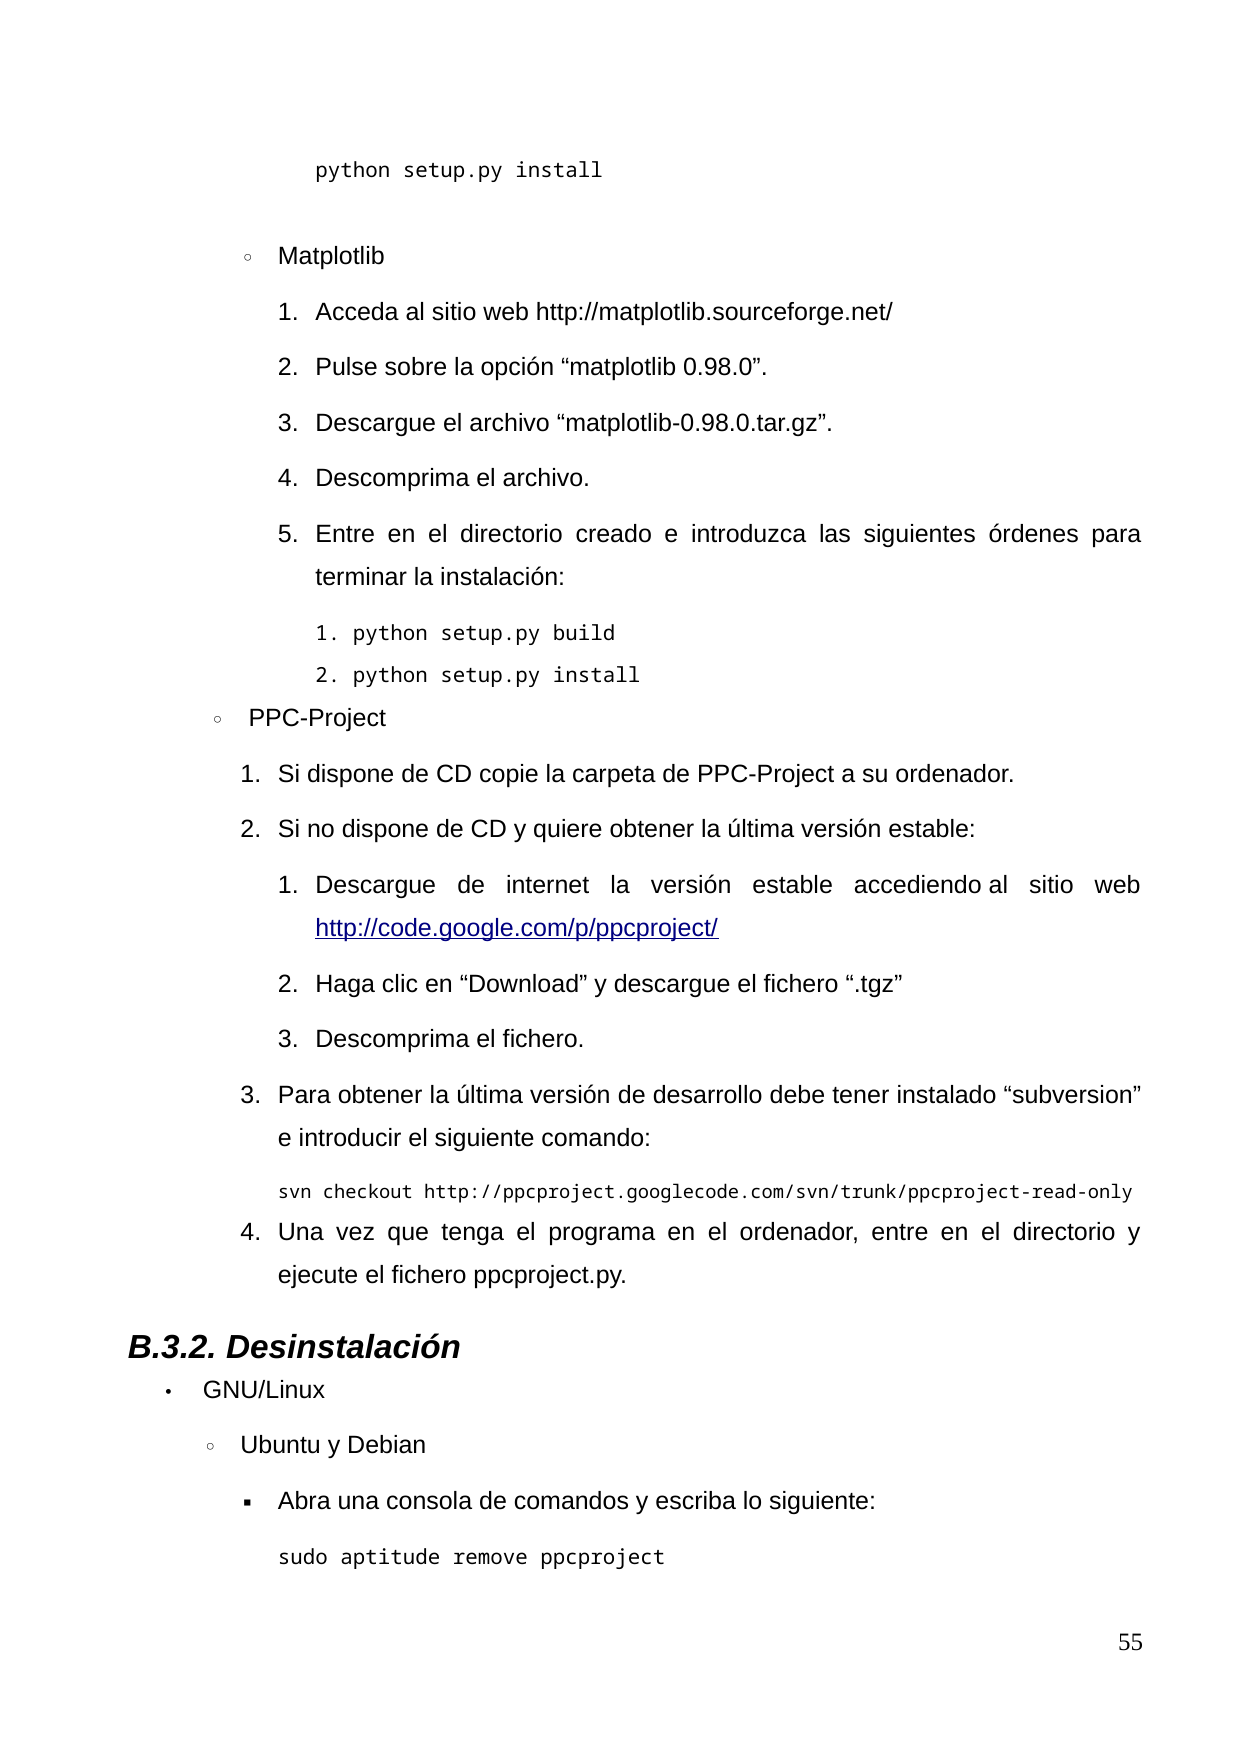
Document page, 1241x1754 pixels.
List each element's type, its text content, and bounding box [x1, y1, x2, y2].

list Entre en el directorio creado e introduzca las siguientes órdenes para terminar la instalación: [278, 519, 1143, 591]
list python setup.py install [315, 660, 1143, 689]
list Si dispone de CD copie la carpeta de PPC-Project a su ordenador. [240, 758, 1143, 787]
list Para obtener la última versión de desarrollo debe tener instalado “subversion” e introducir el siguiente comando: [240, 1080, 1143, 1152]
list Si no dispone de CD y quiere obtener la última versión estable: [240, 814, 1143, 843]
list python setup.py install [278, 156, 1143, 184]
list Abra una consola de comandos y escriba lo siguiente: [240, 1486, 1143, 1515]
list GNU/Linux [165, 1375, 1143, 1404]
list Descomprima el fichero. [278, 1024, 1143, 1053]
list Matplotlib [240, 241, 1143, 269]
list Una vez que tenga el programa en el ordenador, entre en el directorio y ejecute el fichero ppcproject.py. [240, 1217, 1143, 1289]
list PPC-Project [210, 703, 1143, 732]
list svn checkout http://ppcproject.googlecode.com/svn/trunk/ppcproject-read-only [240, 1178, 1143, 1204]
list Pulse sobre la opción “matplotlib 0.98.0”. [278, 352, 1143, 381]
subtitle Desinstalación [128, 1327, 1143, 1366]
list Acceda al sitio web http://matplotlib.sourceforge.net/ [278, 296, 1143, 325]
list Ubuntu y Debian [203, 1431, 1143, 1459]
list Descomprima el archivo. [278, 463, 1143, 492]
list Descargue de internet la versión estable accediendo al sitio web http://code.google.com/p/ppcproject/ [278, 870, 1143, 942]
list sudo aptitude remove ppcproject [240, 1542, 1143, 1570]
list Descargue el archivo “matplotlib-0.98.0.tar.gz”. [278, 408, 1143, 436]
list Haga clic en “Download” y descargue el fichero “.tgz” [278, 968, 1143, 997]
list python setup.py build [315, 618, 1143, 646]
